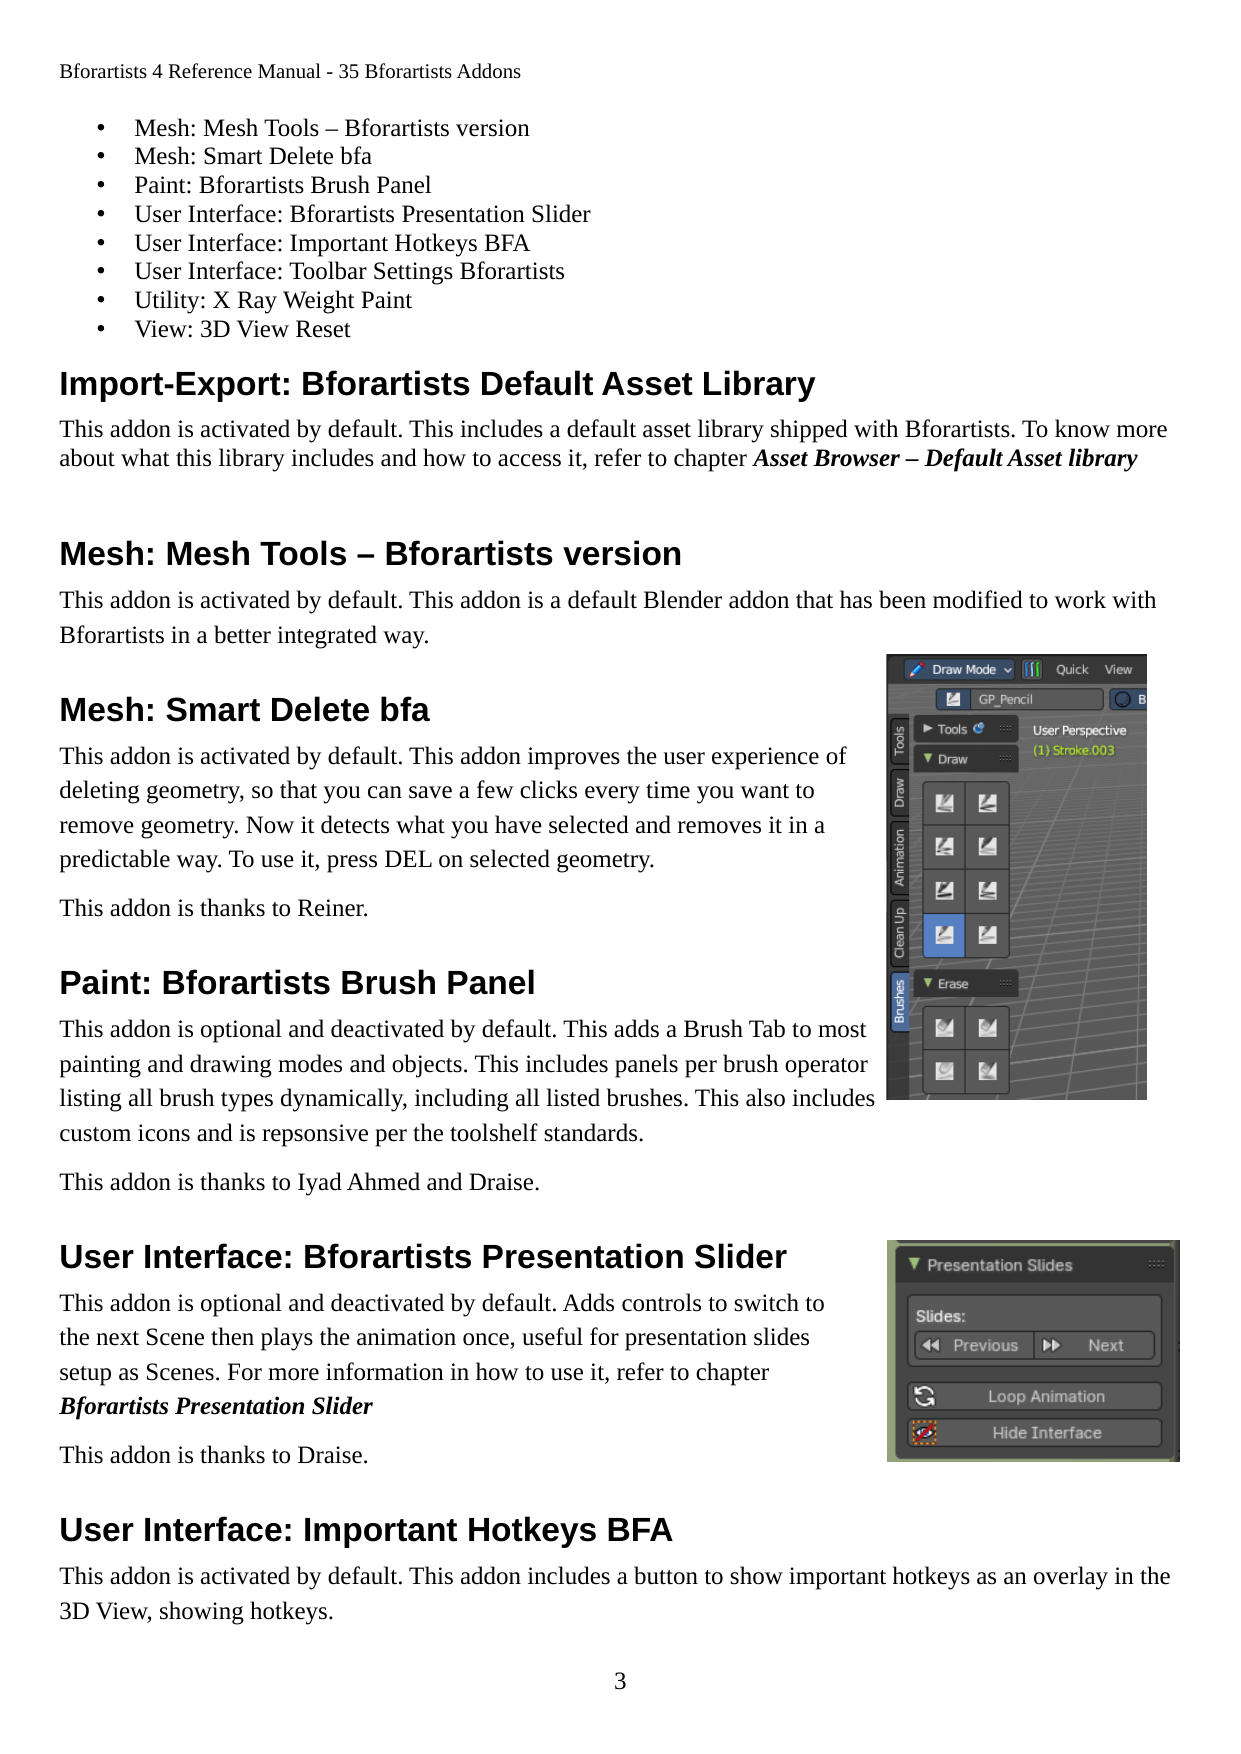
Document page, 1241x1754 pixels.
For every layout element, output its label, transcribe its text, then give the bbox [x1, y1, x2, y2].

text This addon is activated by default. This addon is a default Blender addon that has been modified to work with Bforartists in a better integrated way. [59, 585, 1181, 648]
text This addon is thanks to Iyad Ahmed and Draise. [59, 1167, 1181, 1196]
text This addon is activated by default. This addon improves the user experience of deleting geometry, so that you can save a few clicks every time you want to remove geometry. Now it detects what you have selected and removes it in a predictable way. To use it, press DEL on selected geometry. [59, 741, 886, 873]
picture [887, 1240, 1180, 1462]
list User Interface: Important Hotkeys BFA [97, 228, 1181, 256]
list User Interface: Bforartists Presentation Slider [97, 199, 1181, 228]
text This addon is activated by default. This addon includes a button to show important hotkeys as an overlay in the 3D View, showing hotkeys. [59, 1561, 1181, 1625]
list Paint: Bforartists Brush Panel [97, 170, 1181, 199]
subtitle User Interface: Important Hotkeys BFA [59, 1510, 1181, 1549]
list Mesh: Smart Delete bfa [97, 141, 1181, 170]
subtitle [1147, 690, 1181, 728]
text This addon is optional and deactivated by default. This adds a Brush Tab to most painting and drawing modes and objects. This includes panels per brush operator listing all brush types dynamically, including all listed brushes. This also includes custom icons and is repsonsive per the toolshelf standards. [59, 1014, 1181, 1147]
subtitle Mesh: Mesh Tools – Bforartists version [59, 534, 1181, 573]
list View: 3D View Reset [97, 314, 1181, 343]
subtitle Mesh: Smart Delete bfa [59, 690, 886, 728]
subtitle User Interface: Bforartists Presentation Slider [59, 1237, 1181, 1275]
subtitle [1147, 963, 1181, 1002]
list User Interface: Toolbar Settings Bforartists [97, 256, 1181, 285]
text This addon is activated by default. This includes a default asset library shipped with Bforartists. To know more about what this library includes and how to access it, refer to chapter Asset Browser – Default Asset library [59, 414, 1181, 472]
text This addon is optional and deactivated by default. Adds controls to switch to the next Scene then plays the animation once, useful for presentation slides setup as Scenes. For more information in how to use it, refer to chapter Bforartists Presentation Slider [59, 1288, 887, 1420]
subtitle Import-Export: Bforartists Default Asset Library [59, 363, 1181, 402]
subtitle Paint: Bforartists Brush Panel [59, 963, 886, 1002]
list Utility: X Ray Weight Paint [97, 285, 1181, 314]
text [1147, 893, 1181, 922]
list Mesh: Mesh Tools – Bforartists version [97, 113, 1181, 141]
picture [886, 654, 1147, 1100]
text This addon is thanks to Draise. [59, 1440, 1181, 1469]
text This addon is thanks to Reiner. [59, 893, 886, 922]
